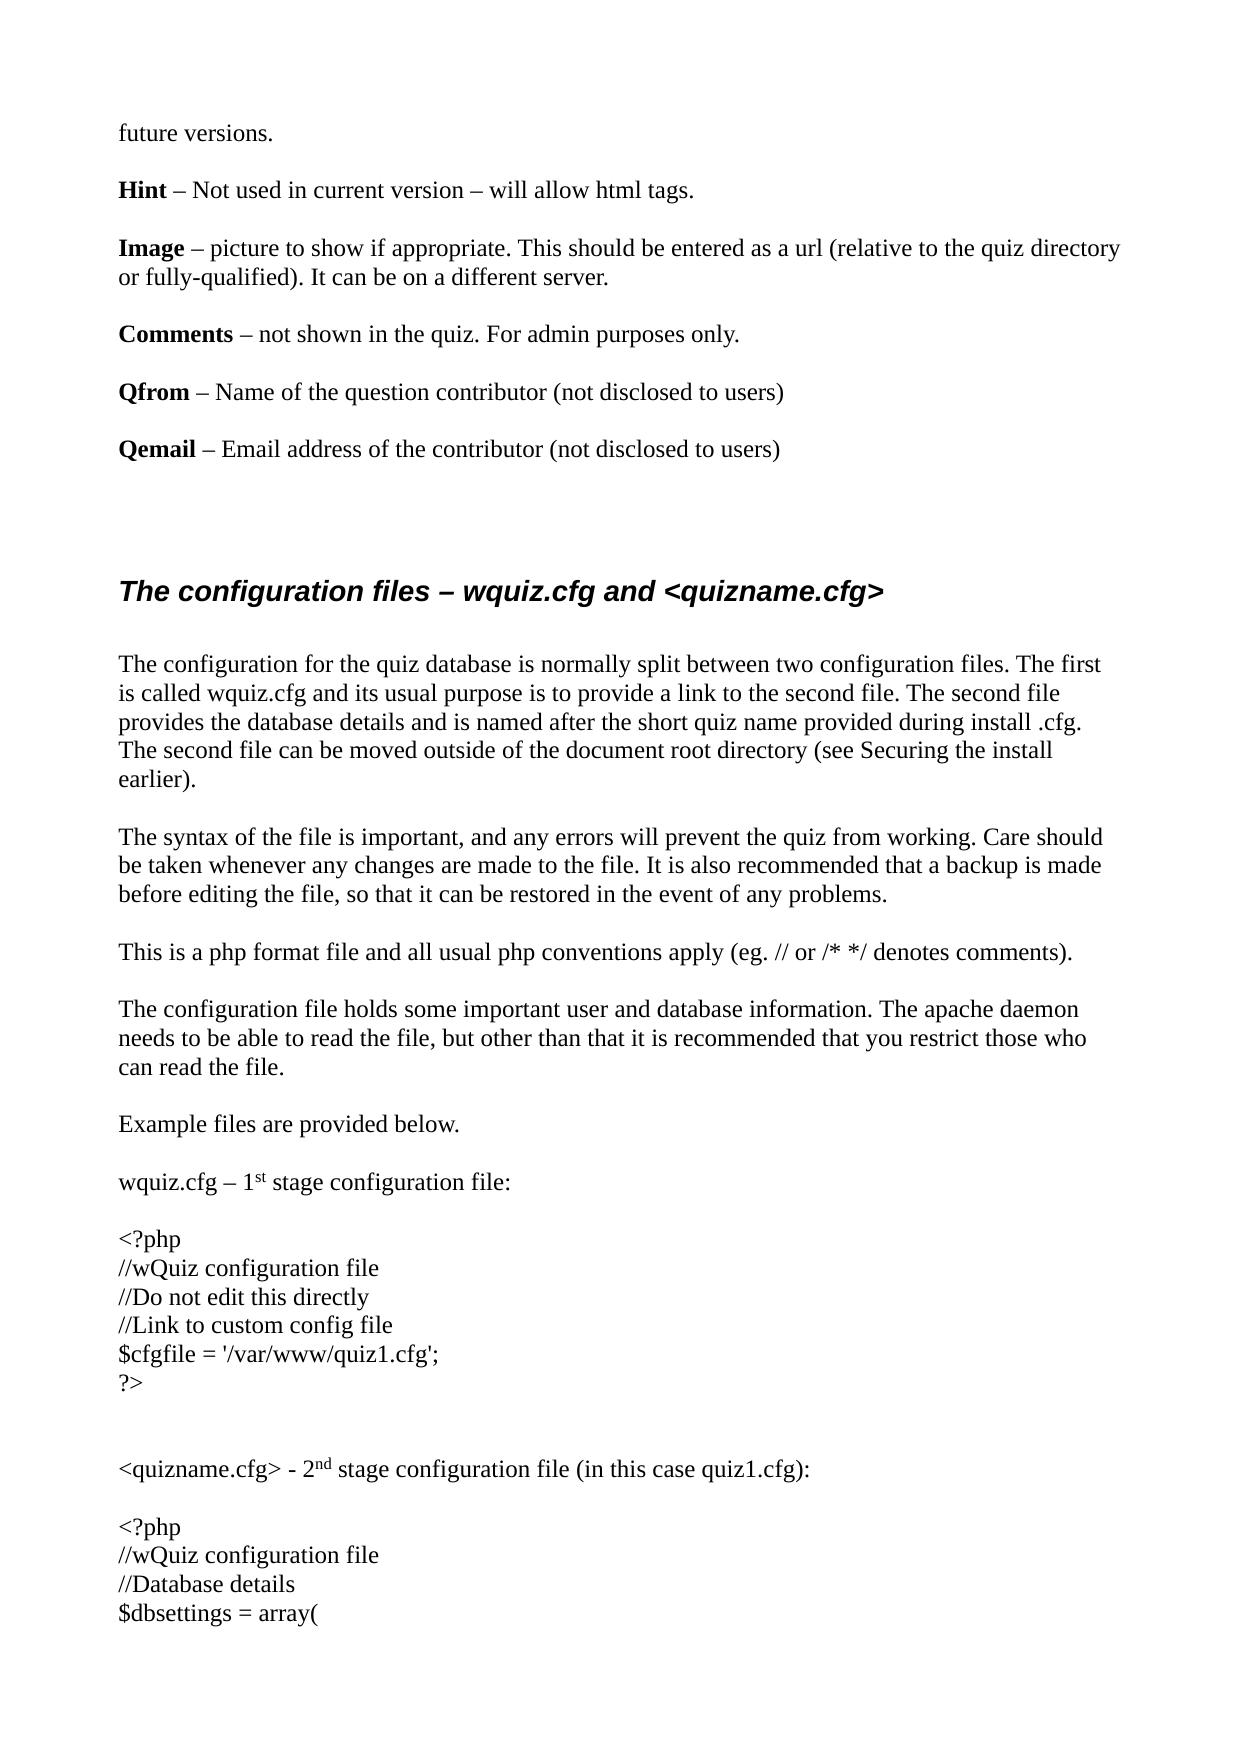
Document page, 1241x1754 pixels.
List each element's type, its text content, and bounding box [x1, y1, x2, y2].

text The second file can be moved outside of the document root directory (see Securing the install earlier). [118, 735, 1122, 793]
subtitle The configuration files – wquiz.cfg and <quizname.cfg> [118, 574, 1122, 608]
text Hint – Not used in current version – will allow html tags. [118, 176, 1122, 204]
text $cfgfile = '/var/www/quiz1.cfg'; [118, 1339, 1122, 1368]
text The syntax of the file is important, and any errors will prevent the quiz from working. Care should be taken whenever any changes are made to the file. It is also recommended that a backup is made before editing the file, so that it can be restored in the event of any problems. [118, 822, 1122, 908]
text <quizname.cfg> - 2nd stage configuration file (in this case quiz1.cfg): [118, 1454, 1122, 1483]
text <?php [118, 1224, 1122, 1253]
text Qfrom – Name of the question contributor (not disclosed to users) [118, 377, 1122, 406]
text //Database details [118, 1569, 1122, 1598]
text The configuration for the quiz database is normally split between two configuration files. The first is called wquiz.cfg and its usual purpose is to provide a link to the second file. The second file provides the database details and is named after the short quiz name provided during install .cfg. [118, 649, 1122, 735]
text <?php [118, 1512, 1122, 1540]
text future versions. [118, 118, 1122, 147]
text The configuration file holds some important user and database information. The apache daemon needs to be able to read the file, but other than that it is recommended that you restrict those who can read the file. [118, 994, 1122, 1080]
text Comments – not shown in the quiz. For admin purposes only. [118, 319, 1122, 348]
text Image – picture to show if appropriate. This should be entered as a url (relative to the quiz directory or fully-qualified). It can be on a different server. [118, 233, 1122, 291]
text wquiz.cfg – 1st stage configuration file: [118, 1167, 1122, 1195]
text ?> [118, 1368, 1122, 1397]
text //Do not edit this directly [118, 1282, 1122, 1310]
text //Link to custom config file [118, 1310, 1122, 1339]
text //wQuiz configuration file [118, 1540, 1122, 1569]
text $dbsettings = array( [118, 1598, 1122, 1627]
text //wQuiz configuration file [118, 1253, 1122, 1282]
text Qemail – Email address of the contributor (not disclosed to users) [118, 434, 1122, 463]
text This is a php format file and all usual php conventions apply (eg. // or /* */ denotes comments). [118, 937, 1122, 965]
text Example files are provided below. [118, 1109, 1122, 1138]
